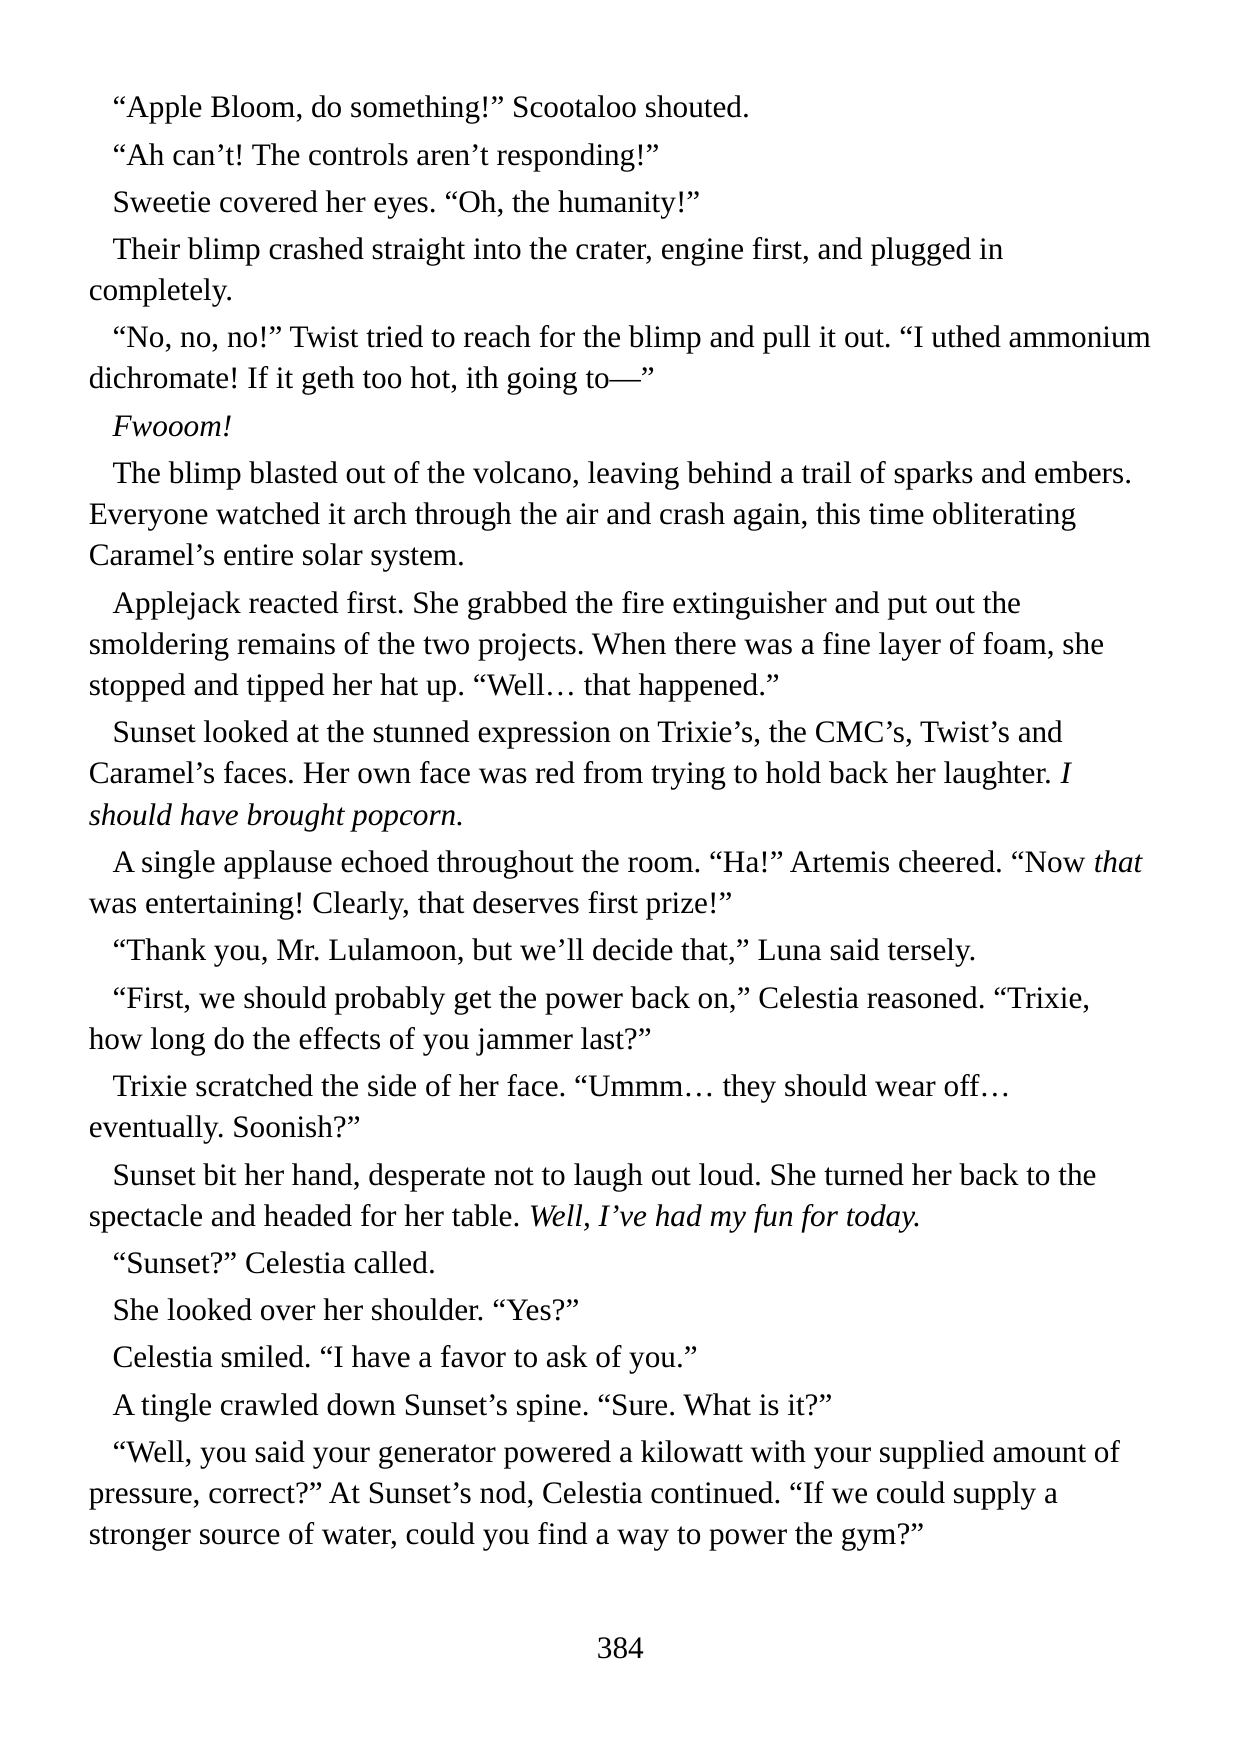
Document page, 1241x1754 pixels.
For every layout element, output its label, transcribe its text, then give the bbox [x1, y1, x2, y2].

text She looked over her shoulder. “Yes?” [88, 1291, 1152, 1327]
text Trixie scratched the side of her face. “Ummm… they should wear off… eventually. Soonish?” [88, 1067, 1152, 1144]
text Sweetie covered her eyes. “Oh, the humanity!” [88, 183, 1152, 219]
text Sunset looked at the stunned expression on Trixie’s, the CMC’s, Twist’s and Caramel’s faces. Her own face was red from trying to hold back her laughter. I should have brought popcorn. [88, 713, 1152, 832]
text Fwooom! [88, 407, 1152, 443]
text “First, we should probably get the power back on,” Celestia reasoned. “Trixie, how long do the effects of you jammer last?” [88, 979, 1152, 1056]
text Their blimp crashed straight into the crater, engine first, and plugged in completely. [88, 230, 1152, 307]
text Applejack reacted first. She grabbed the fire extinguisher and put out the smoldering remains of the two projects. When there was a fine layer of foam, she stopped and tipped her hat up. “Well… that happened.” [88, 584, 1152, 702]
text “Thank you, Mr. Lulamoon, but we’ll decide that,” Luna said tersely. [88, 932, 1152, 968]
text A tingle crawled down Sunset’s spine. “Sure. What is it?” [88, 1386, 1152, 1422]
text “Well, you said your generator powered a kilowatt with your supplied amount of pressure, correct?” At Sunset’s nod, Celestia continued. “If we could supply a stronger source of water, could you find a way to power the gym?” [88, 1433, 1152, 1551]
text A single applause echoed throughout the room. “Ha!” Artemis cheered. “Now that was entertaining! Clearly, that deserves first prize!” [88, 843, 1152, 920]
text The blimp blasted out of the volcano, leaving behind a trail of sparks and embers. Everyone watched it arch through the air and crash again, this time obliterating Caramel’s entire solar system. [88, 454, 1152, 573]
text “Sunset?” Celestia called. [88, 1244, 1152, 1280]
text “No, no, no!” Twist tried to reach for the blimp and pull it out. “I uthed ammonium dichromate! If it geth too hot, ith going to—” [88, 318, 1152, 396]
text Sunset bit her hand, desperate not to laugh out loud. She turned her back to the spectacle and headed for her table. Well, I’ve had my fun for today. [88, 1156, 1152, 1233]
text “Apple Bloom, do something!” Scootaloo shouted. [88, 88, 1152, 124]
text “Ah can’t! The controls aren’t responding!” [88, 136, 1152, 172]
text Celestia smiled. “I have a favor to ask of you.” [88, 1338, 1152, 1374]
